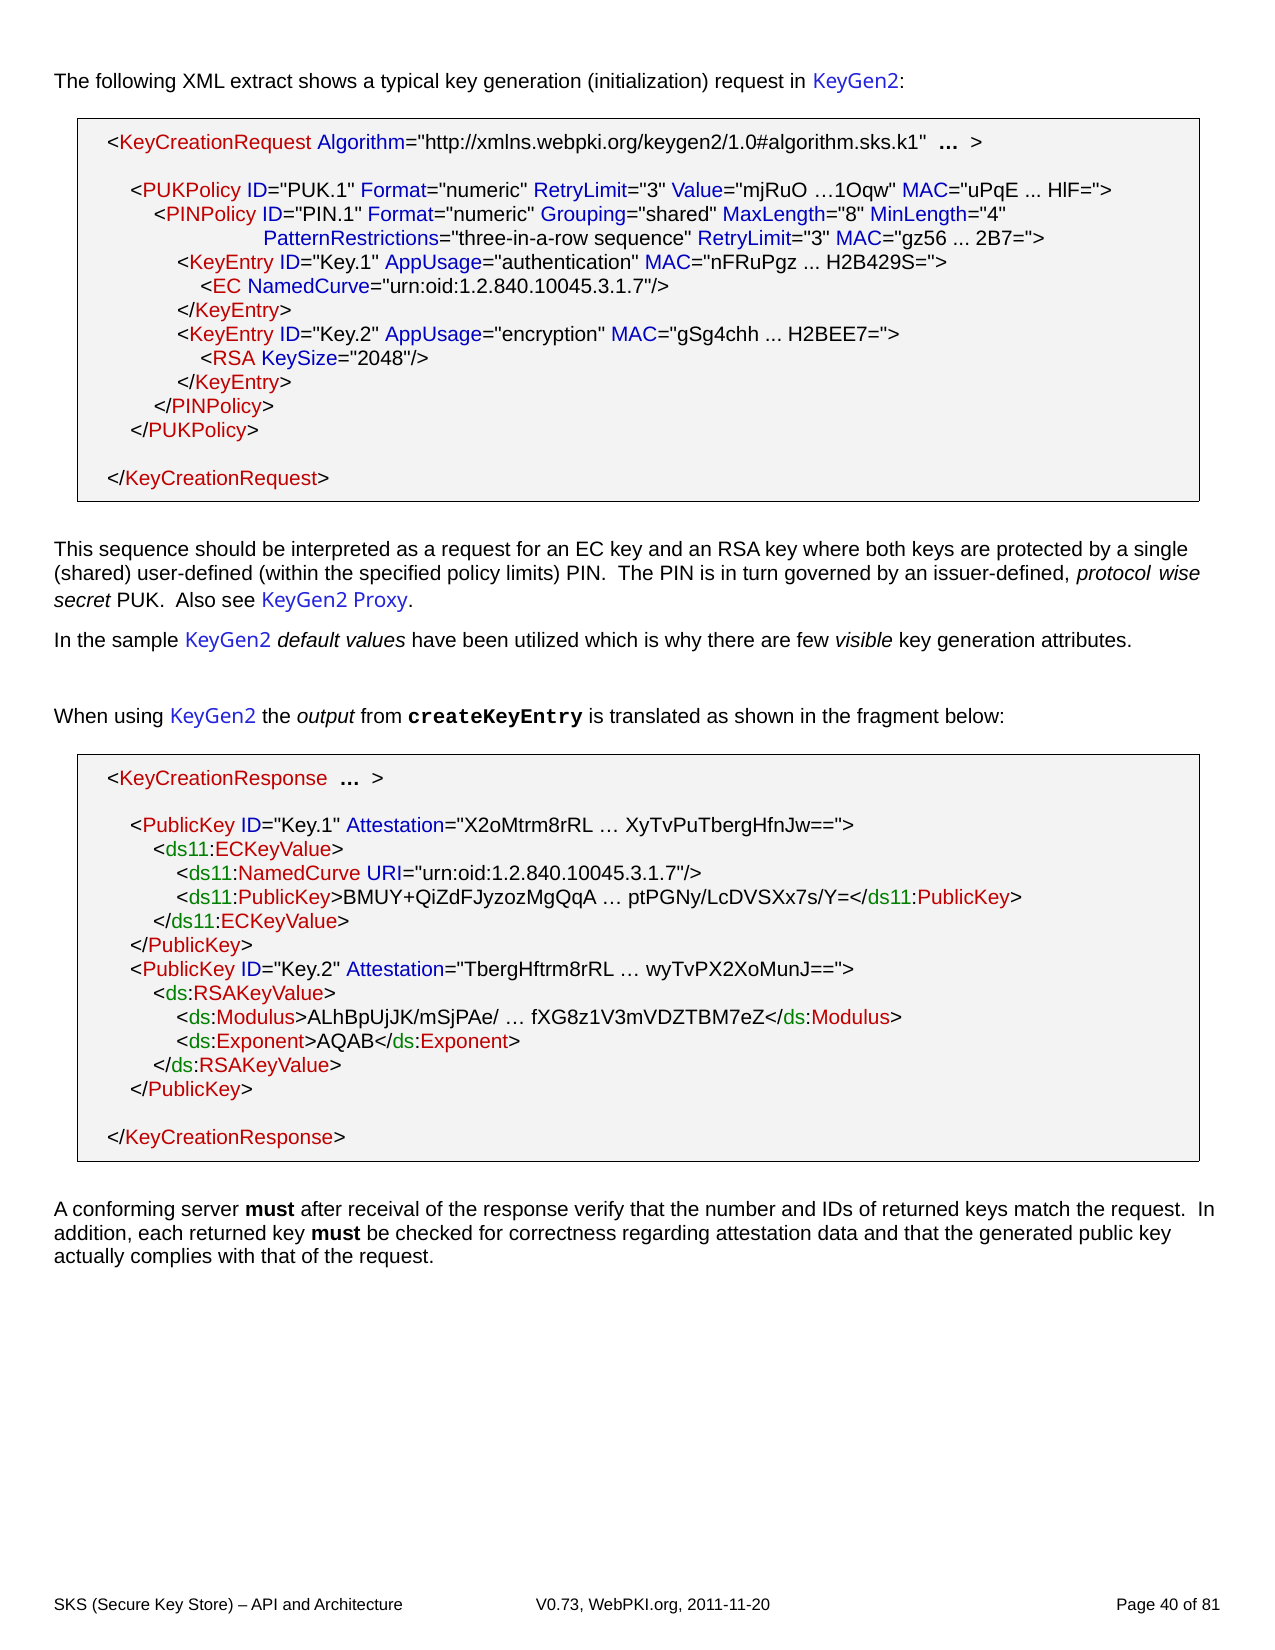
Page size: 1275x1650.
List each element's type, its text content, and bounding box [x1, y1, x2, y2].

text The following XML extract shows a typical key generation (initialization) request in KeyGen2: [54, 66, 1221, 118]
table_header <KeyCreationResponse … > <PublicKey ID="Key.1" Attestation="X2oMtrm8rRL … XyTvPuTbergHfnJw=="> <ds11:ECKeyValue> <ds11:NamedCurve URI="urn:oid:1.2.840.10045.3.1.7"/> <ds11:PublicKey>BMUY+QiZdFJyzozMgQqA … ptPGNy/LcDVSXx7s/Y=</ds11:PublicKey> </ds11:ECKeyValue> </PublicKey> <PublicKey ID="Key.2" Attestation="TbergHftrm8rRL … wyTvPX2XoMunJ=="> <ds:RSAKeyValue> <ds:Modulus>ALhBpUjJK/mSjPAe/ … fXG8z1V3mVDZTBM7eZ</ds:Modulus> <ds:Exponent>AQAB</ds:Exponent> </ds:RSAKeyValue> </PublicKey> </KeyCreationResponse> [78, 755, 1199, 1161]
text A conforming server must after receival of the response verify that the number and IDs of returned keys match the request. In addition, each returned key must be checked for correctness regarding attestation data and that the generated public key actually complies with that of the request. [54, 1196, 1221, 1268]
text This sequence should be interpreted as a request for an EC key and an RSA key where both keys are protected by a single (shared) user-defined (within the specified policy limits) PIN. The PIN is in turn governed by an issuer-defined, protocol wise secret PUK. Also see KeyGen2 Proxy. [54, 537, 1221, 613]
text In the sample KeyGen2 default values have been utilized which is why there are few visible key generation attributes. [54, 625, 1221, 653]
text When using KeyGen2 the output from createKeyEntry is translated as shown in the fragment below: [54, 701, 1221, 753]
table_header <KeyCreationRequest Algorithm="http://xmlns.webpki.org/keygen2/1.0#algorithm.sks.k1" … > <PUKPolicy ID="PUK.1" Format="numeric" RetryLimit="3" Value="mjRuO …1Oqw" MAC="uPqE ... HlF="> <PINPolicy ID="PIN.1" Format="numeric" Grouping="shared" MaxLength="8" MinLength="4" PatternRestrictions="three-in-a-row sequence" RetryLimit="3" MAC="gz56 ... 2B7="> <KeyEntry ID="Key.1" AppUsage="authentication" MAC="nFRuPgz ... H2B429S="> <EC NamedCurve="urn:oid:1.2.840.10045.3.1.7"/> </KeyEntry> <KeyEntry ID="Key.2" AppUsage="encryption" MAC="gSg4chh ... H2BEE7="> <RSA KeySize="2048"/> </KeyEntry> </PINPolicy> </PUKPolicy> </KeyCreationRequest> [78, 119, 1199, 501]
